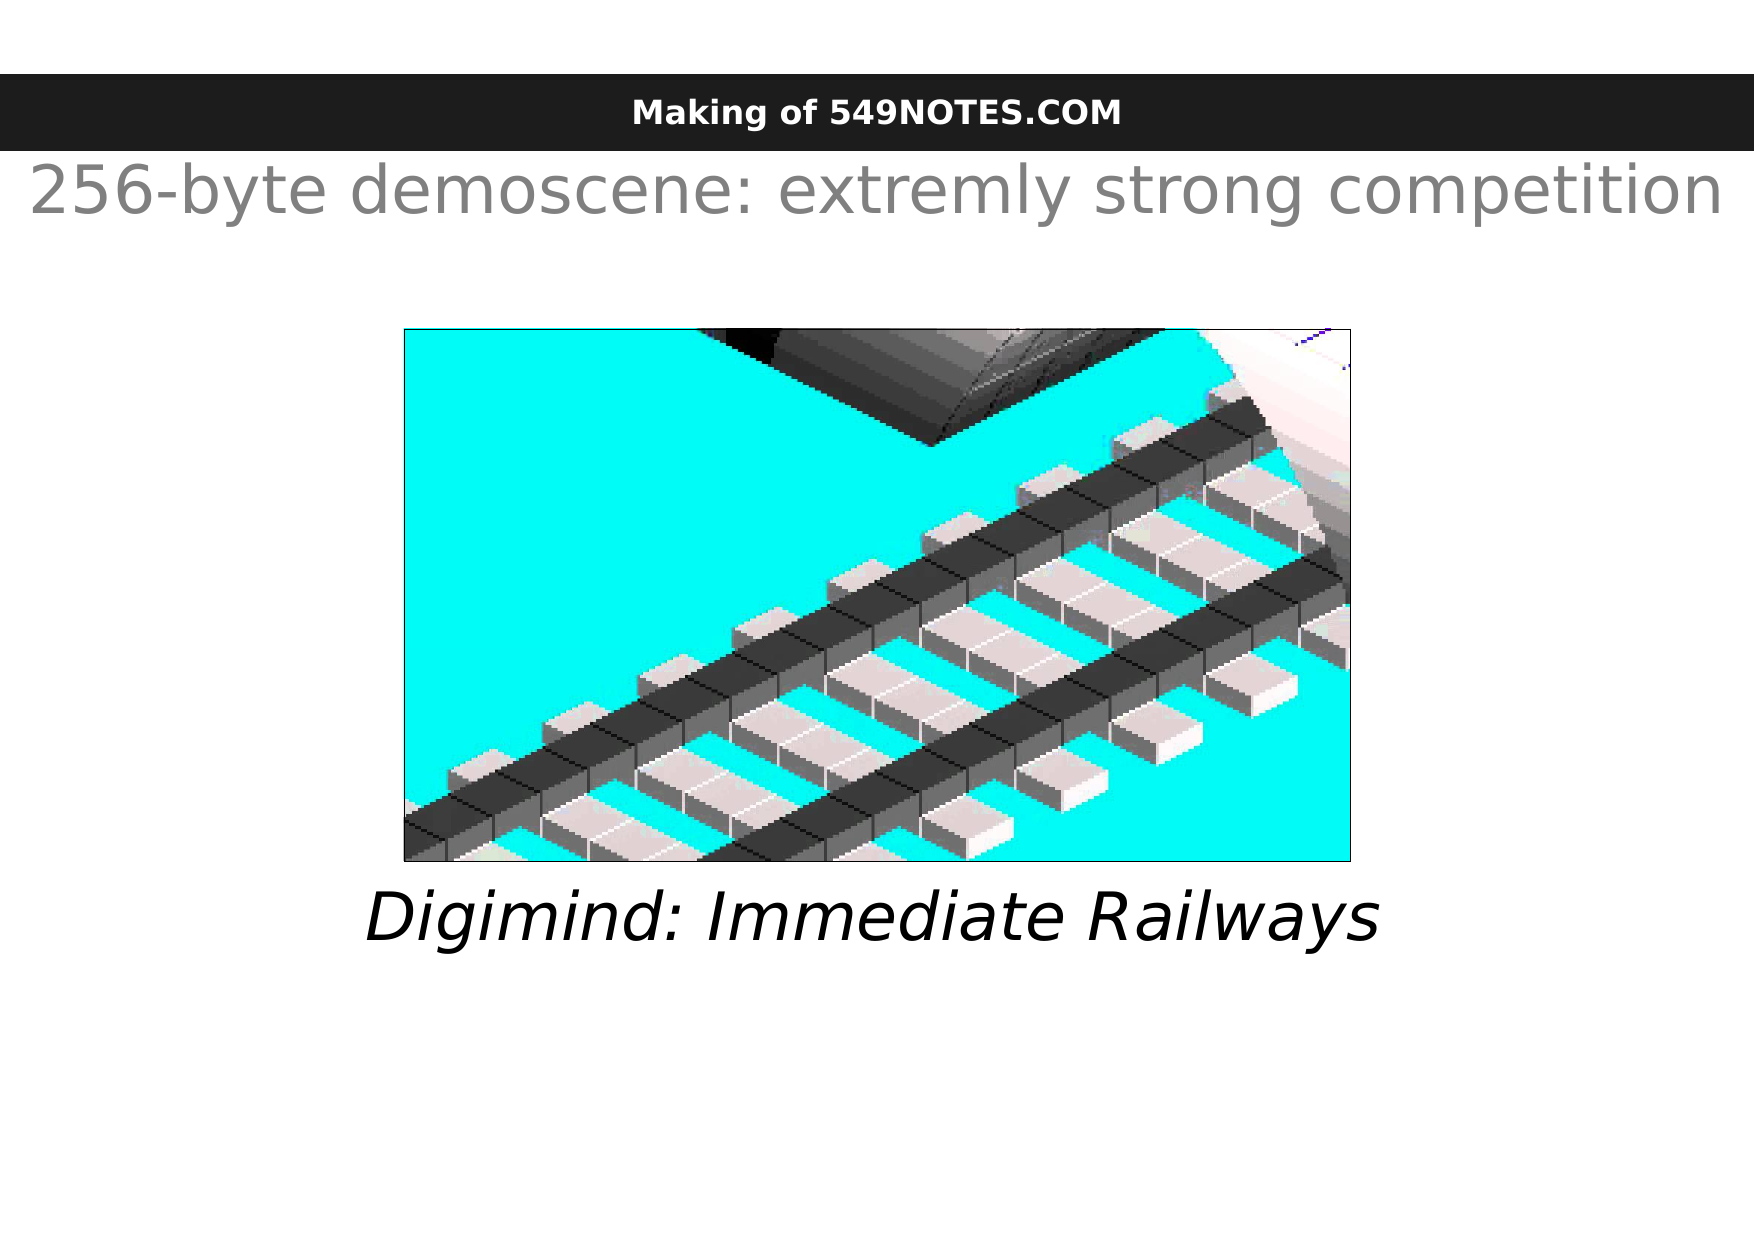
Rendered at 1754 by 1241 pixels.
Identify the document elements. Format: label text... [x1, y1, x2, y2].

text Digimind: Immediate Railways [0, 878, 1754, 956]
text 256-byte demoscene: extremly strong competition [0, 151, 1754, 229]
